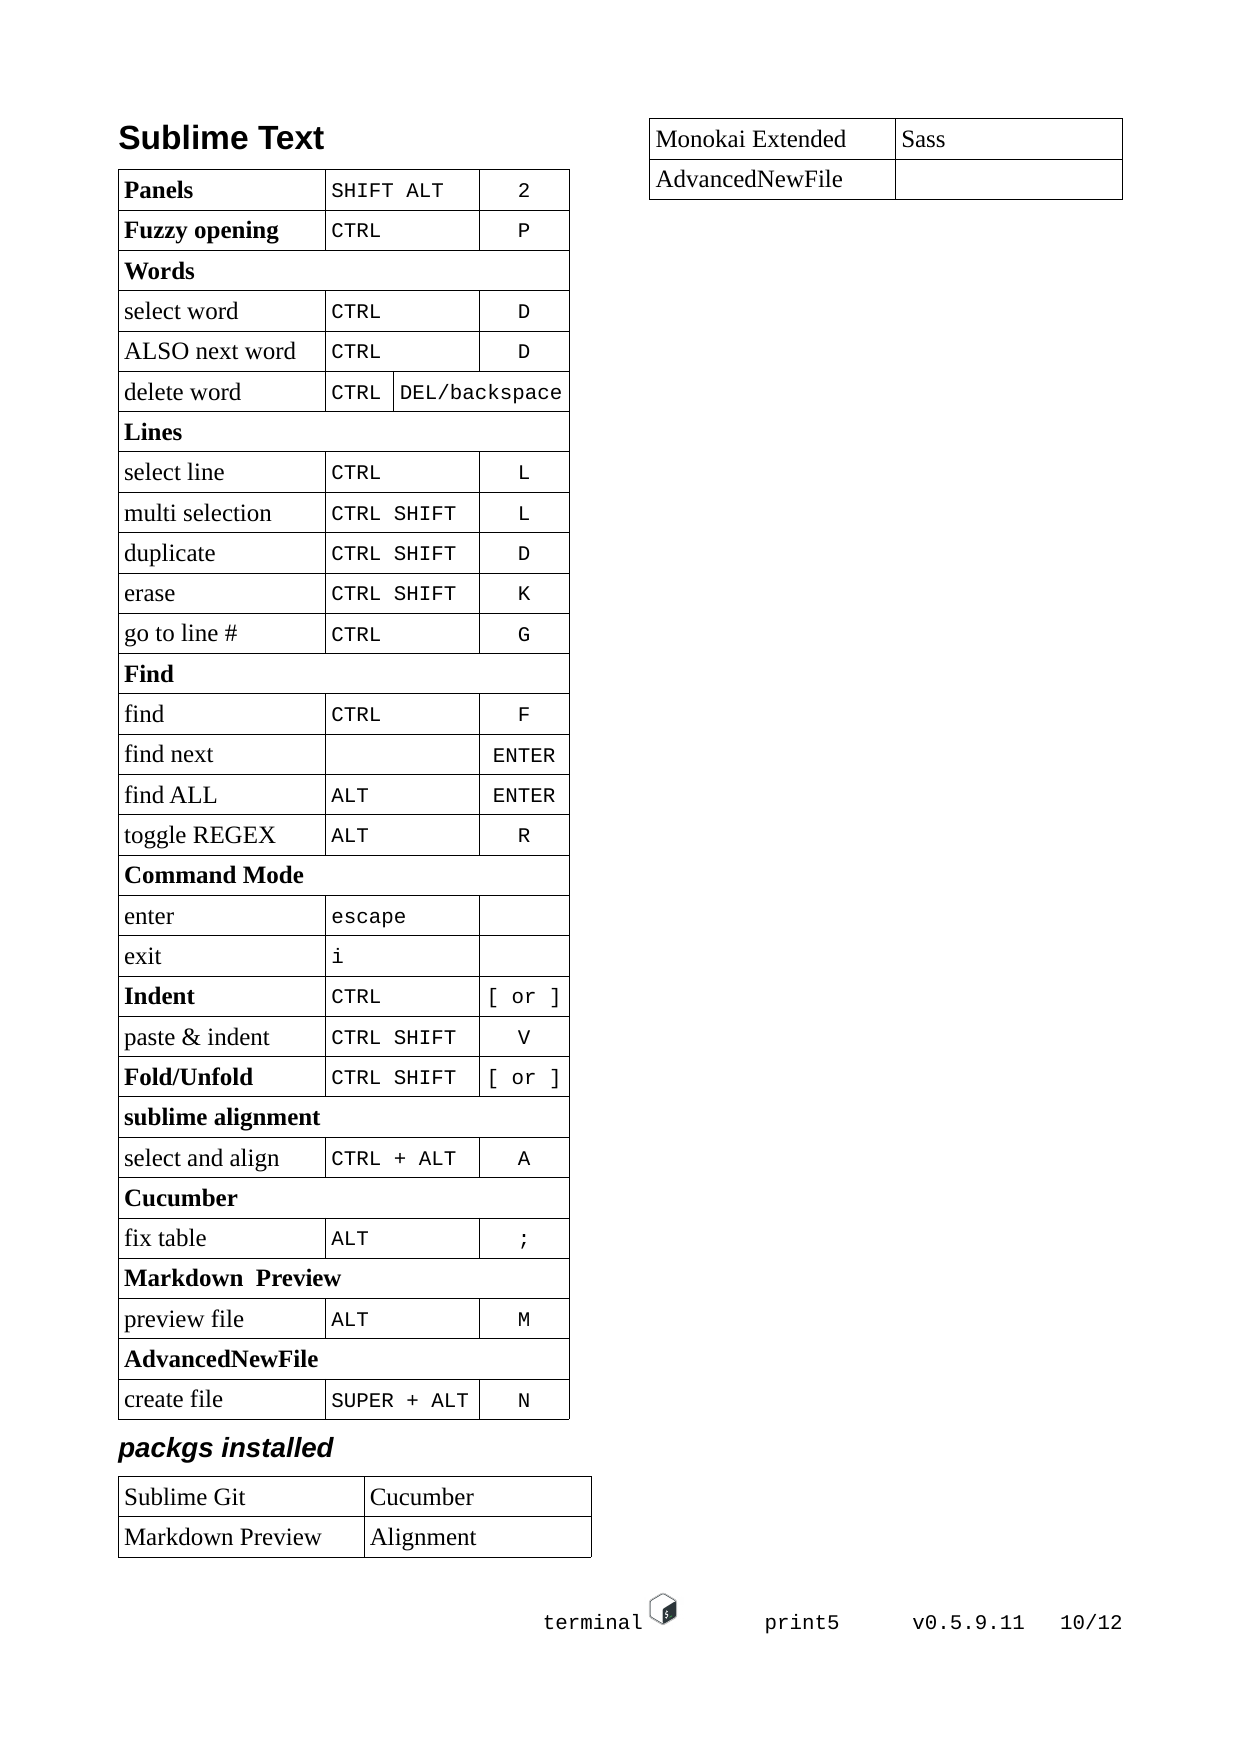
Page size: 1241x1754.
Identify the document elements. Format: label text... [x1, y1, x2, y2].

table_cell exit [119, 936, 325, 976]
table_cell Words [119, 251, 569, 290]
table_cell select and align [119, 1138, 325, 1177]
table_cell CTRL [326, 977, 479, 1016]
table_cell CTRL SHIFT [326, 574, 479, 613]
table_cell CTRL SHIFT [326, 493, 479, 532]
table_header Panels [119, 170, 325, 209]
table_cell A [480, 1138, 569, 1177]
table_cell sublime alignment [119, 1097, 569, 1137]
table_cell [ or ] [480, 1057, 569, 1096]
table_cell [480, 936, 569, 976]
table_cell ENTER [480, 735, 569, 774]
table_cell find [119, 694, 325, 734]
table_cell K [480, 574, 569, 613]
table_header Sublime Git [119, 1477, 364, 1516]
picture [642, 1588, 684, 1630]
table_cell L [480, 493, 569, 532]
table_cell G [480, 614, 569, 653]
table_cell select line [119, 452, 325, 492]
table_cell CTRL [326, 291, 479, 331]
table_cell Fold/Unfold [119, 1057, 325, 1096]
table_cell Fuzzy opening [119, 211, 325, 250]
table_cell F [480, 694, 569, 734]
table_cell CTRL [326, 332, 479, 371]
table_cell Sass [896, 119, 1122, 158]
table_cell SUPER + ALT [326, 1380, 479, 1419]
table_cell create file [119, 1380, 325, 1419]
table_cell D [480, 533, 569, 572]
table_header Cucumber [365, 1477, 591, 1516]
table_cell ALT [326, 1219, 479, 1258]
table_cell CTRL [326, 211, 479, 250]
table_cell D [480, 332, 569, 371]
table_cell ALT [326, 1299, 479, 1338]
table_cell escape [326, 896, 479, 935]
table_cell enter [119, 896, 325, 935]
table_cell CTRL + ALT [326, 1138, 479, 1177]
table_cell CTRL SHIFT [326, 1057, 479, 1096]
table_cell Indent [119, 977, 325, 1016]
table_cell D [480, 291, 569, 331]
table_cell CTRL [326, 452, 479, 492]
table_cell P [480, 211, 569, 250]
table_cell V [480, 1017, 569, 1056]
table_cell erase [119, 574, 325, 613]
subtitle packgs installed [118, 1432, 591, 1463]
table_cell toggle REGEX [119, 815, 325, 854]
table_cell find ALL [119, 775, 325, 814]
table_cell Command Mode [119, 856, 569, 895]
table_cell find next [119, 735, 325, 774]
table_cell N [480, 1380, 569, 1419]
table_cell multi selection [119, 493, 325, 532]
subtitle Sublime Text [118, 118, 591, 157]
table_cell fix table [119, 1219, 325, 1258]
table_header SHIFT ALT [326, 170, 479, 209]
table_cell [ or ] [480, 977, 569, 1016]
table_cell ALT [326, 775, 479, 814]
table_cell i [326, 936, 479, 976]
table_cell [896, 160, 1122, 199]
table_cell ALSO next word [119, 332, 325, 371]
table_cell CTRL SHIFT [326, 1017, 479, 1056]
table_cell select word [119, 291, 325, 331]
table_cell CTRL SHIFT [326, 533, 479, 572]
table_cell [326, 735, 479, 774]
table_cell Monokai Extended [650, 119, 895, 158]
table_cell ENTER [480, 775, 569, 814]
table_cell L [480, 452, 569, 492]
table_cell [480, 896, 569, 935]
table_cell Alignment [365, 1517, 591, 1557]
table_cell duplicate [119, 533, 325, 572]
table_cell paste & indent [119, 1017, 325, 1056]
table_cell M [480, 1299, 569, 1338]
table_cell ALT [326, 815, 479, 854]
table_cell R [480, 815, 569, 854]
table_cell ; [480, 1219, 569, 1258]
table_cell delete word [119, 372, 325, 411]
table_header 2 [480, 170, 569, 209]
table_cell CTRL [326, 372, 393, 411]
table_cell DEL/backspace [394, 372, 569, 411]
table_cell Lines [119, 412, 569, 451]
table_cell Find [119, 654, 569, 693]
table_cell Markdown Preview [119, 1259, 569, 1298]
table_cell AdvancedNewFile [119, 1339, 569, 1379]
table_cell Cucumber [119, 1178, 569, 1217]
table_cell Markdown Preview [119, 1517, 364, 1557]
table_cell go to line # [119, 614, 325, 653]
table_cell CTRL [326, 694, 479, 734]
table_cell AdvancedNewFile [650, 160, 895, 199]
table_cell preview file [119, 1299, 325, 1338]
table_cell CTRL [326, 614, 479, 653]
